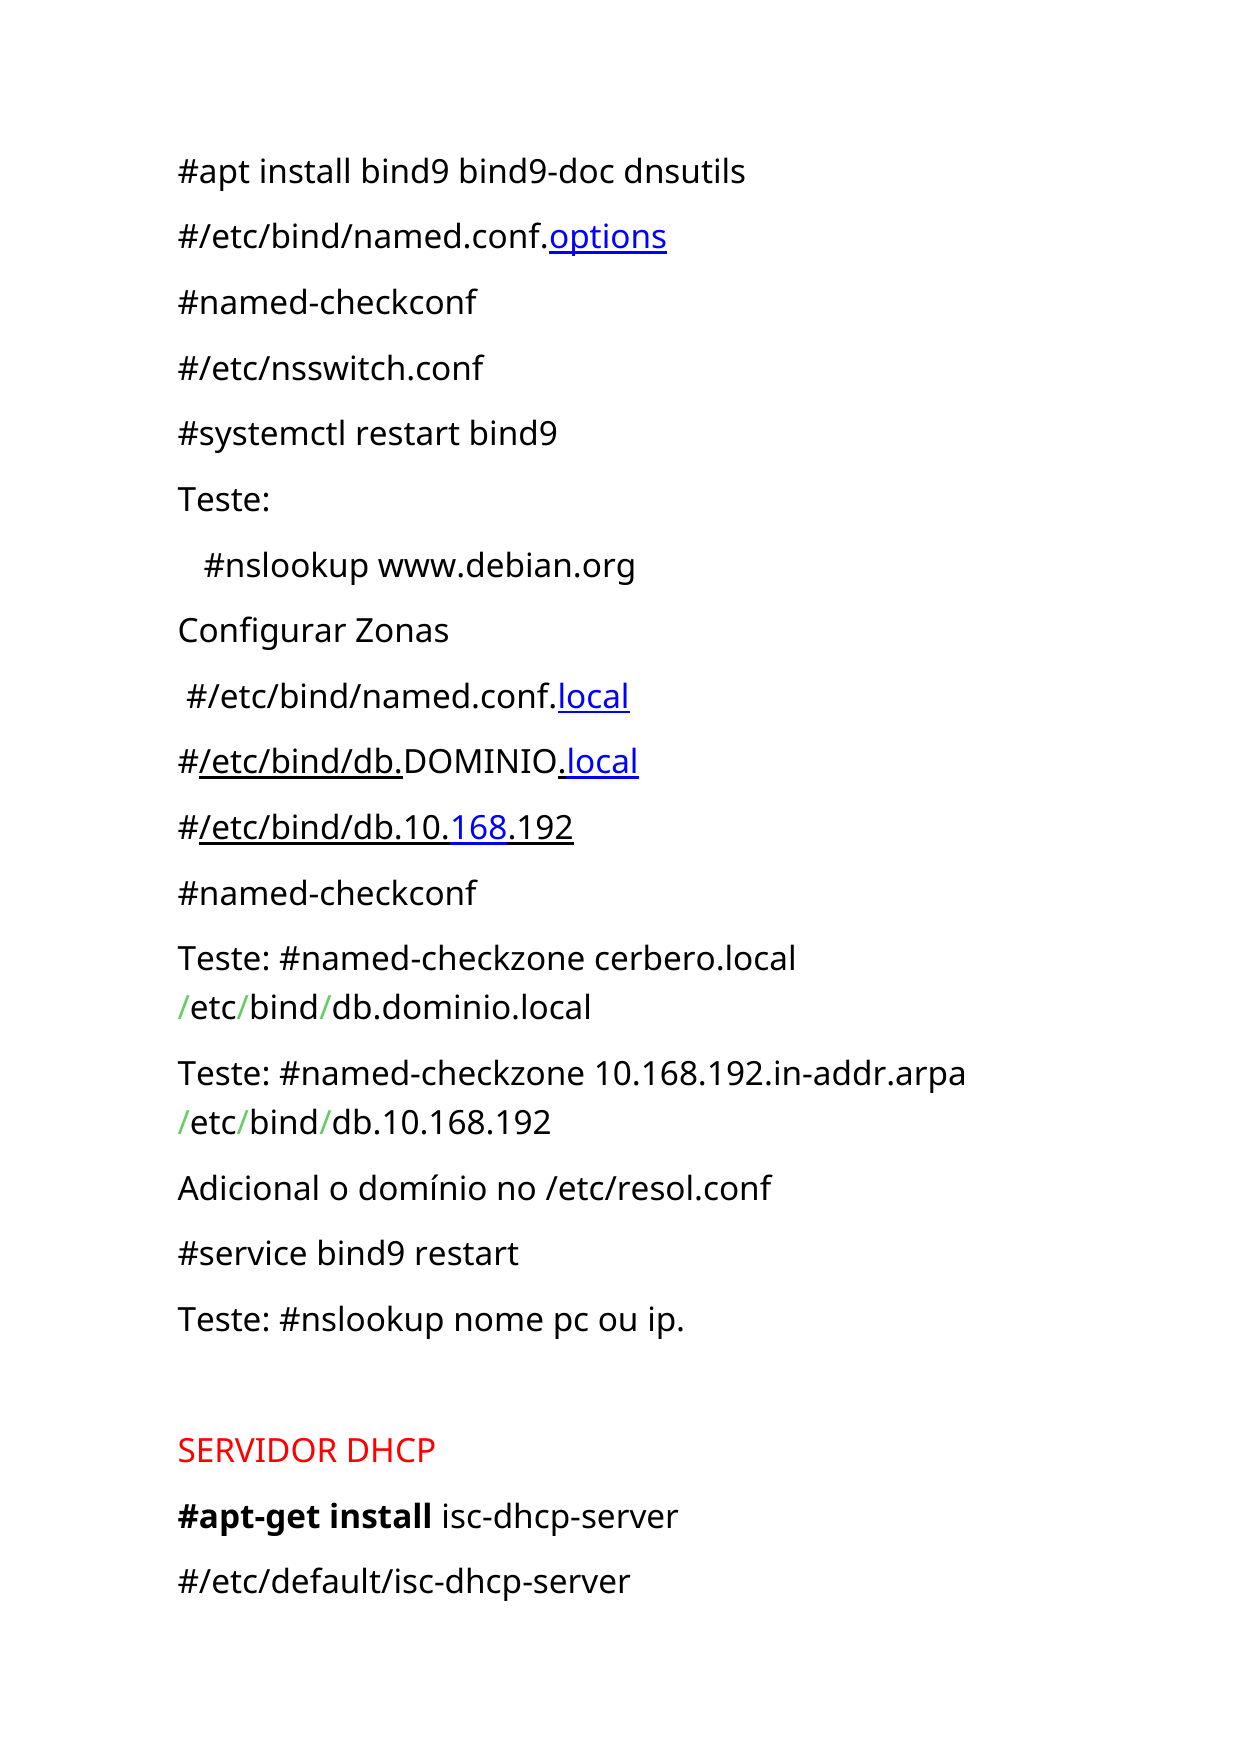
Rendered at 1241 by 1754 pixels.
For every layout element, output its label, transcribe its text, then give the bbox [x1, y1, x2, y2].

text #/etc/bind/db.DOMINIO.local [177, 738, 1063, 784]
text #nslookup www.debian.org [177, 541, 1063, 587]
text #apt-get install isc-dhcp-server [177, 1492, 1063, 1538]
text #apt install bind9 bind9-doc dnsutils [177, 148, 1063, 193]
text #systemctl restart bind9 [177, 410, 1063, 456]
text #/etc/bind/named.conf.local [177, 673, 1063, 718]
text #/etc/nsswitch.conf [177, 344, 1063, 390]
text #/etc/bind/db.10.168.192 [177, 804, 1063, 849]
text #named-checkconf [177, 279, 1063, 324]
text #named-checkconf [177, 869, 1063, 915]
text #service bind9 restart [177, 1230, 1063, 1275]
text Teste: #named-checkzone 10.168.192.in-addr.arpa /etc/bind/db.10.168.192 [177, 1050, 1063, 1144]
text Teste: #nslookup nome pc ou ip. [177, 1296, 1063, 1341]
text Configurar Zonas [177, 607, 1063, 652]
text Adicional o domínio no /etc/resol.conf [177, 1164, 1063, 1210]
text Teste: #named-checkzone cerbero.local /etc/bind/db.dominio.local [177, 935, 1063, 1029]
text SERVIDOR DHCP [177, 1427, 1063, 1472]
text Teste: [177, 476, 1063, 521]
text #/etc/bind/named.conf.options [177, 213, 1063, 259]
text #/etc/default/isc-dhcp-server [177, 1558, 1063, 1603]
